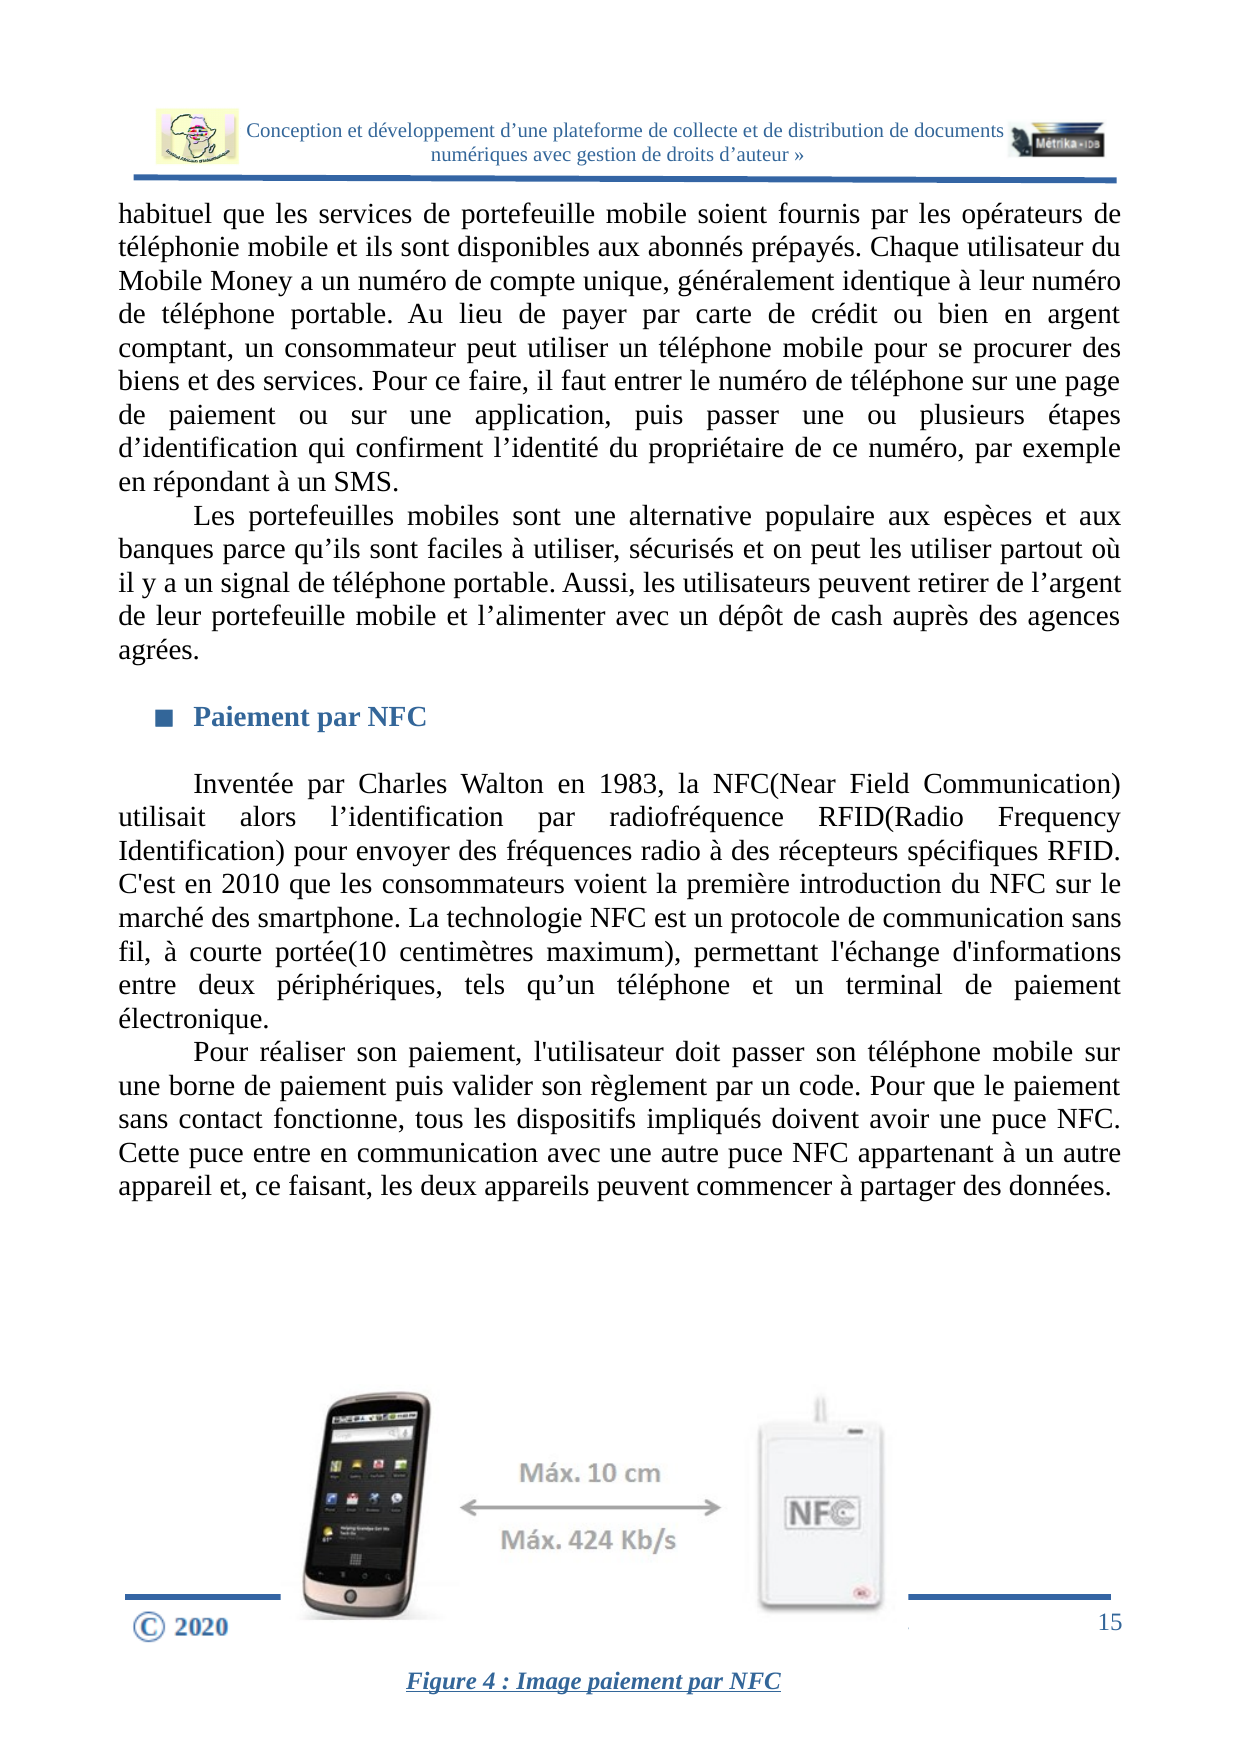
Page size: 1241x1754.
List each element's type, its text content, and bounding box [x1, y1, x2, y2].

list Paiement par NFC [156, 699, 1122, 732]
picture [280, 1384, 909, 1625]
text Les portefeuilles mobiles sont une alternative populaire aux espèces et aux banques parce qu’ils sont faciles à utiliser, sécurisés et on peut les utiliser partout où il y a un signal de téléphone portable. Aussi, les utilisateurs peuvent retirer de l’argent de leur portefeuille mobile et l’alimenter avec un dépôt de cash auprès des agences agrées. [118, 498, 1122, 665]
text Figure 4 : Image paiement par NFC [281, 1666, 908, 1695]
text Inventée par Charles Walton en 1983, la NFC(Near Field Communication) utilisait alors l’identification par radiofréquence RFID(Radio Frequency Identification) pour envoyer des fréquences radio à des récepteurs spécifiques RFID. C'est en 2010 que les consommateurs voient la première introduction du NFC sur le marché des smartphone. La technologie NFC est un protocole de communication sans fil, à courte portée(10 centimètres maximum), permettant l'échange d'informations entre deux périphériques, tels qu’un téléphone et un terminal de paiement électronique. [118, 766, 1122, 1034]
picture [154, 107, 241, 166]
text Pour réaliser son paiement, l'utilisateur doit passer son téléphone mobile sur une borne de paiement puis valider son règlement par un code. Pour que le paiement sans contact fonctionne, tous les dispositifs impliqués doivent avoir une puce NFC. Cette puce entre en communication avec une autre puce NFC appartenant à un autre appareil et, ce faisant, les deux appareils peuvent commencer à partager des données. [118, 1034, 1122, 1202]
picture [126, 1604, 231, 1647]
text habituel que les services de portefeuille mobile soient fournis par les opérateurs de téléphonie mobile et ils sont disponibles aux abonnés prépayés. Chaque utilisateur du Mobile Money a un numéro de compte unique, généralement identique à leur numéro de téléphone portable. Au lieu de payer par carte de crédit ou bien en argent comptant, un consommateur peut utiliser un téléphone mobile pour se procurer des biens et des services. Pour ce faire, il faut entrer le numéro de téléphone sur une page de paiement ou sur une application, puis passer une ou plusieurs étapes d’identification qui confirment l’identité du propriétaire de ce numéro, par exemple en répondant à un SMS. [118, 196, 1122, 498]
picture [1003, 116, 1109, 160]
